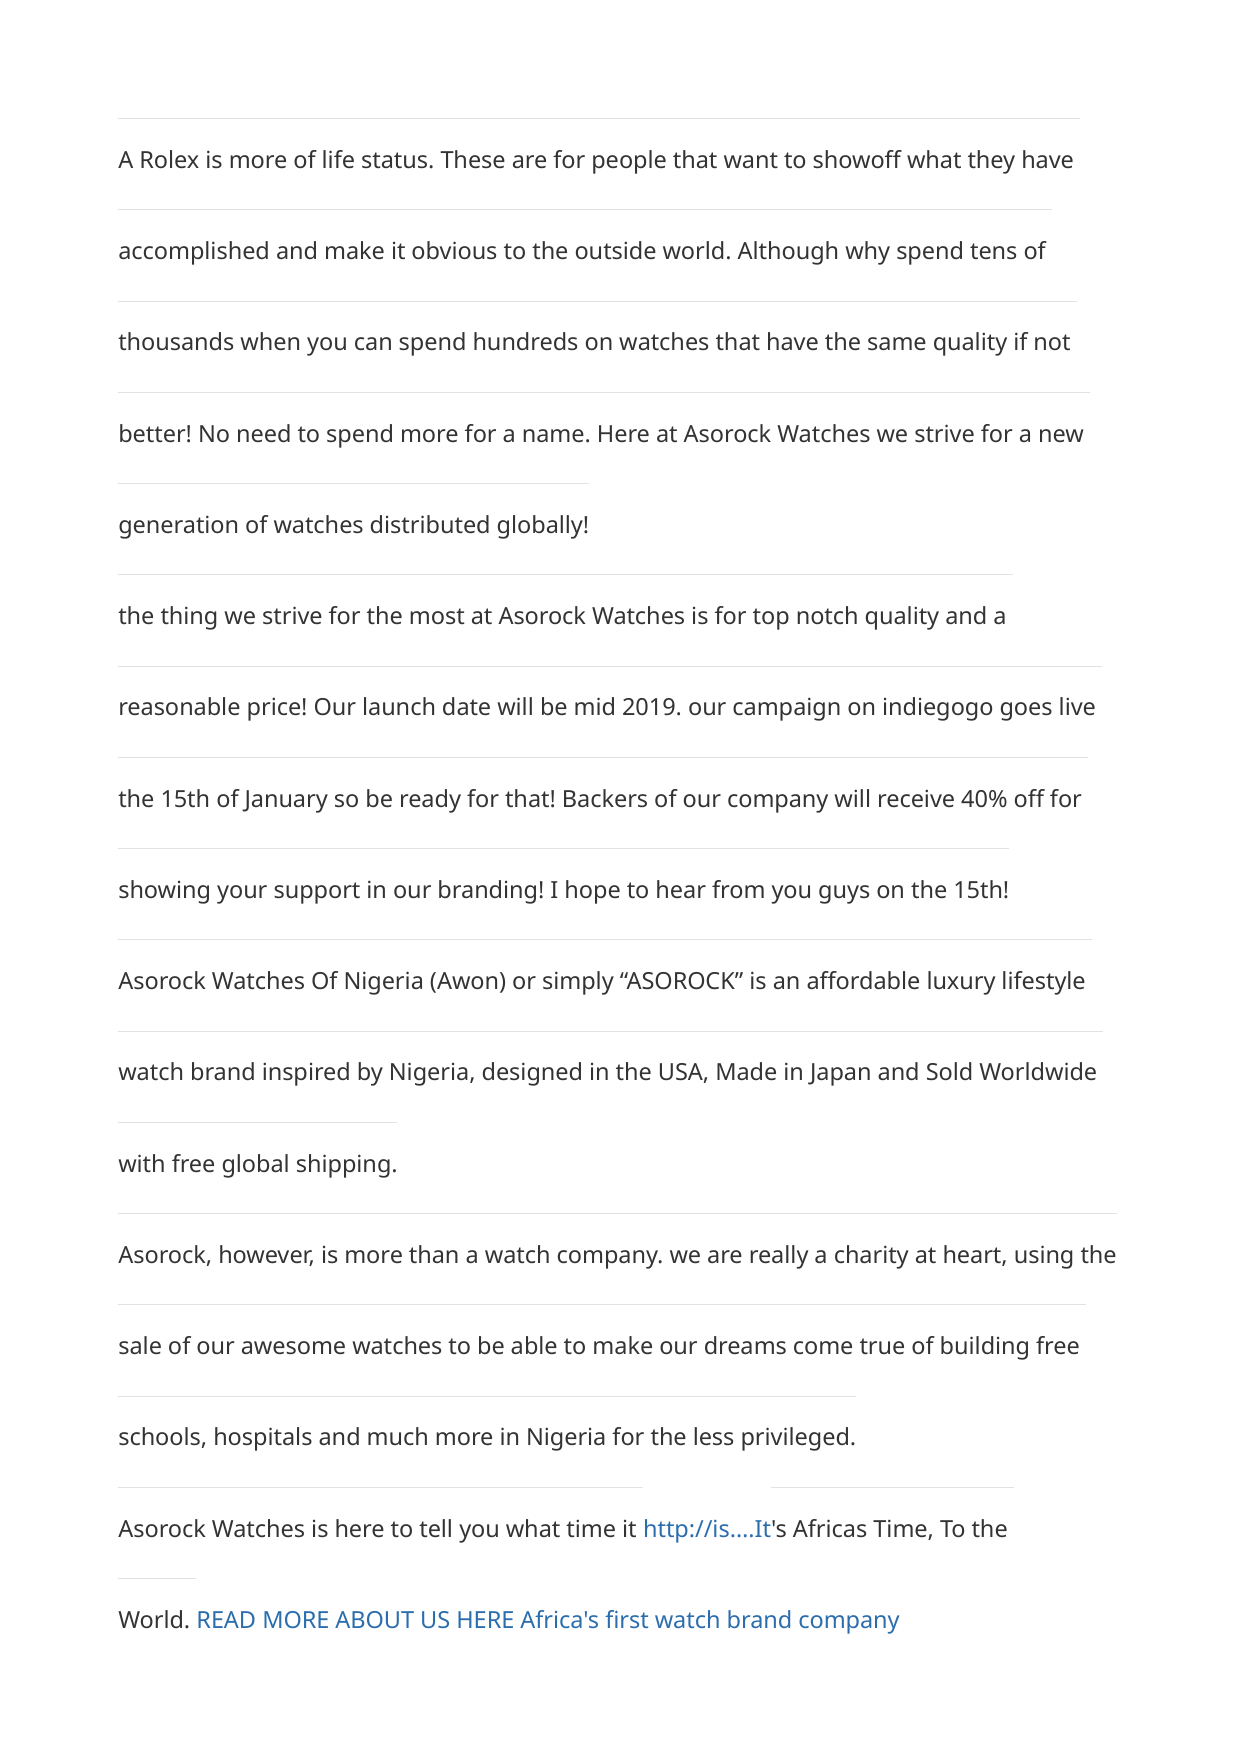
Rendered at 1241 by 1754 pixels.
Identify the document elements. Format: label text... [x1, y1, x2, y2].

text the thing we strive for the most at Asorock Watches is for top notch quality and a reasonable price! Our launch date will be mid 2019. our campaign on indiegogo goes live the 15th of January so be ready for that! Backers of our company will receive 40% off for showing your support in our branding! I hope to hear from you guys on the 15th! [118, 574, 1122, 905]
text Asorock, however, is more than a watch company. we are really a charity at heart, using the sale of our awesome watches to be able to make our dreams come true of building free schools, hospitals and much more in Nigeria for the less privileged. [118, 1213, 1122, 1453]
text Asorock Watches Of Nigeria (Awon) or simply “ASOROCK” is an affordable luxury lifestyle watch brand inspired by Nigeria, designed in the USA, Made in Japan and Sold Worldwide with free global shipping. [118, 939, 1122, 1179]
text A Rolex is more of life status. These are for people that want to showoff what they have accomplished and make it obvious to the outside world. Although why spend tens of thousands when you can spend hundreds on watches that have the same quality if not better! No need to spend more for a name. Here at Asorock Watches we strive for a new generation of watches distributed globally! [118, 118, 1122, 540]
text Asorock Watches is here to tell you what time it http://is….It's Africas Time, To the World. READ MORE ABOUT US HERE Africa's first watch brand company [118, 1487, 1122, 1635]
